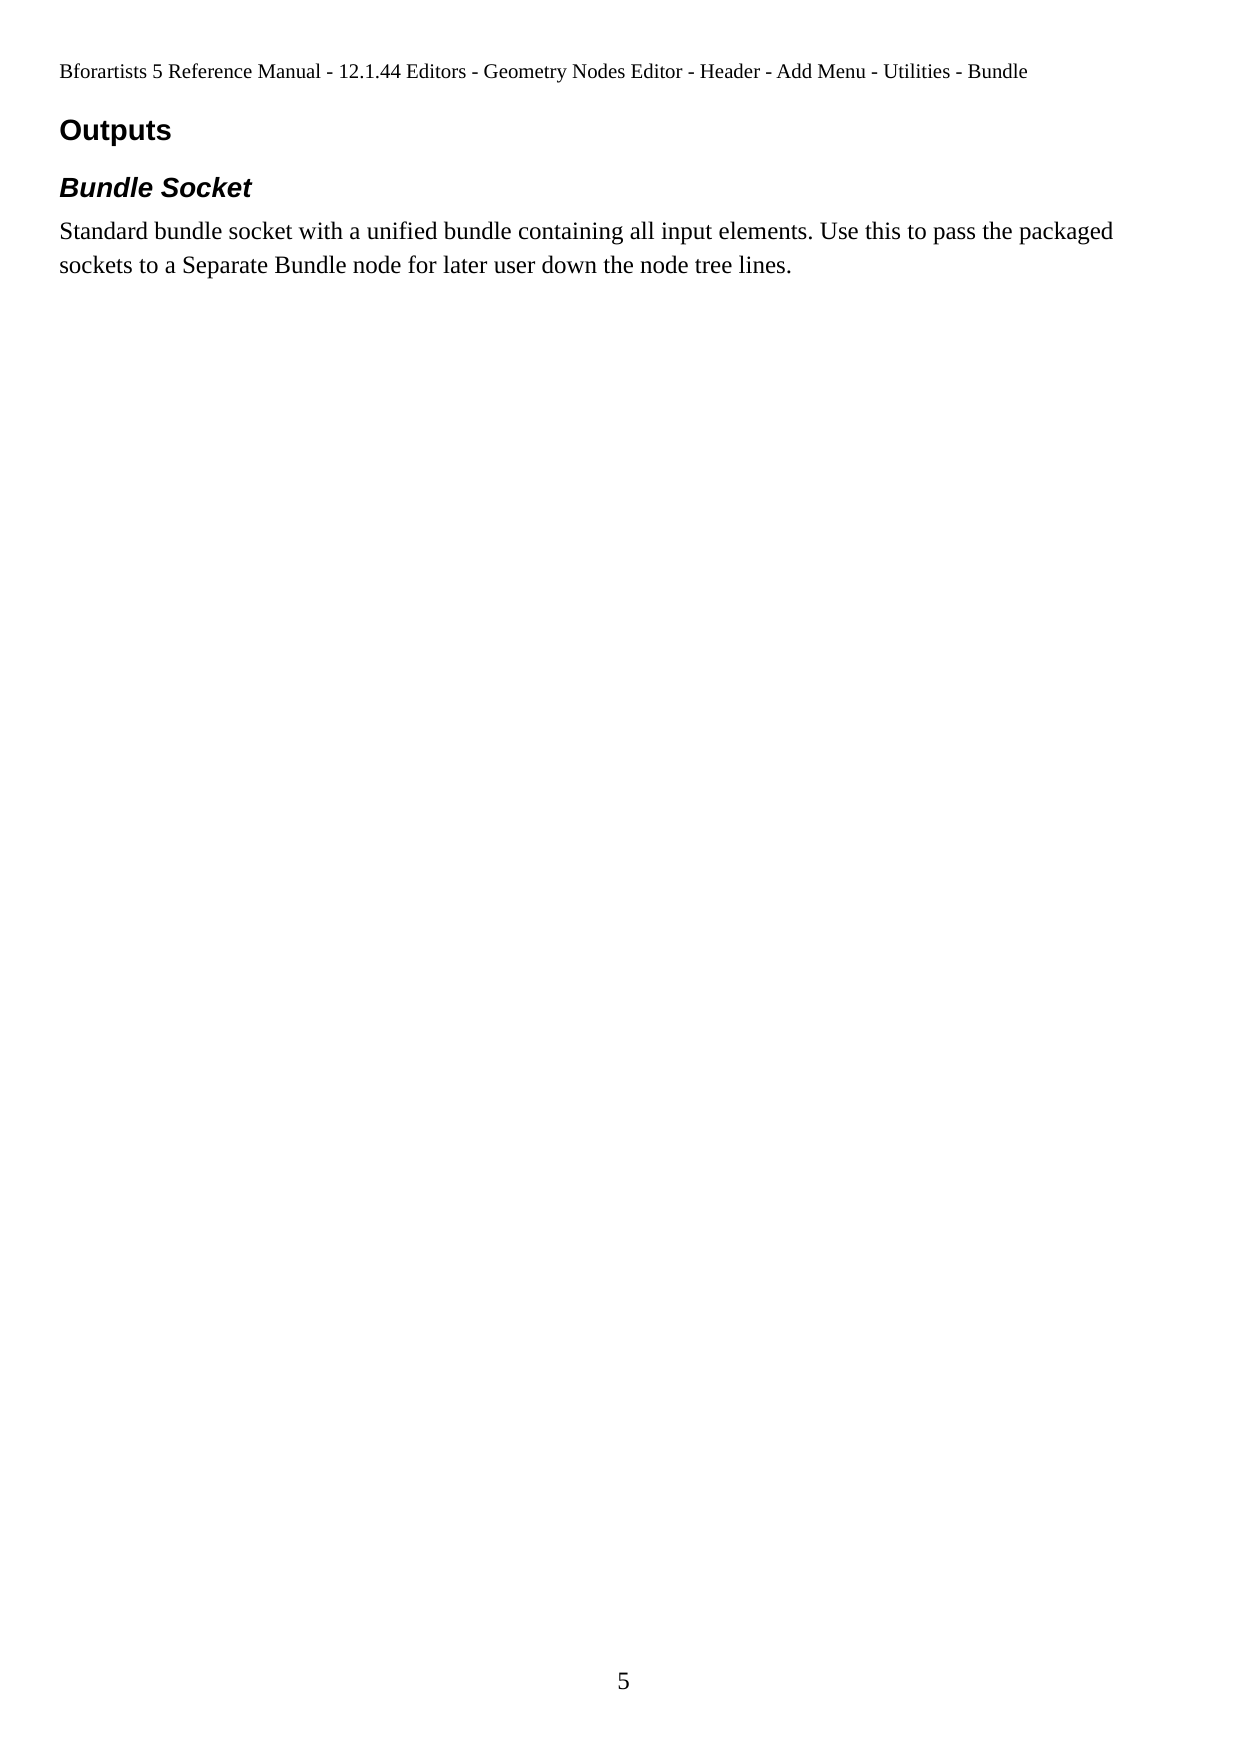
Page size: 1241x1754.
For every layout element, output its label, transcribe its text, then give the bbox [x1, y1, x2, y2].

subtitle Bundle Socket [59, 171, 1181, 203]
subtitle Outputs [59, 113, 1181, 146]
text Standard bundle socket with a unified bundle containing all input elements. Use this to pass the packaged sockets to a Separate Bundle node for later user down the node tree lines. [59, 216, 1181, 279]
